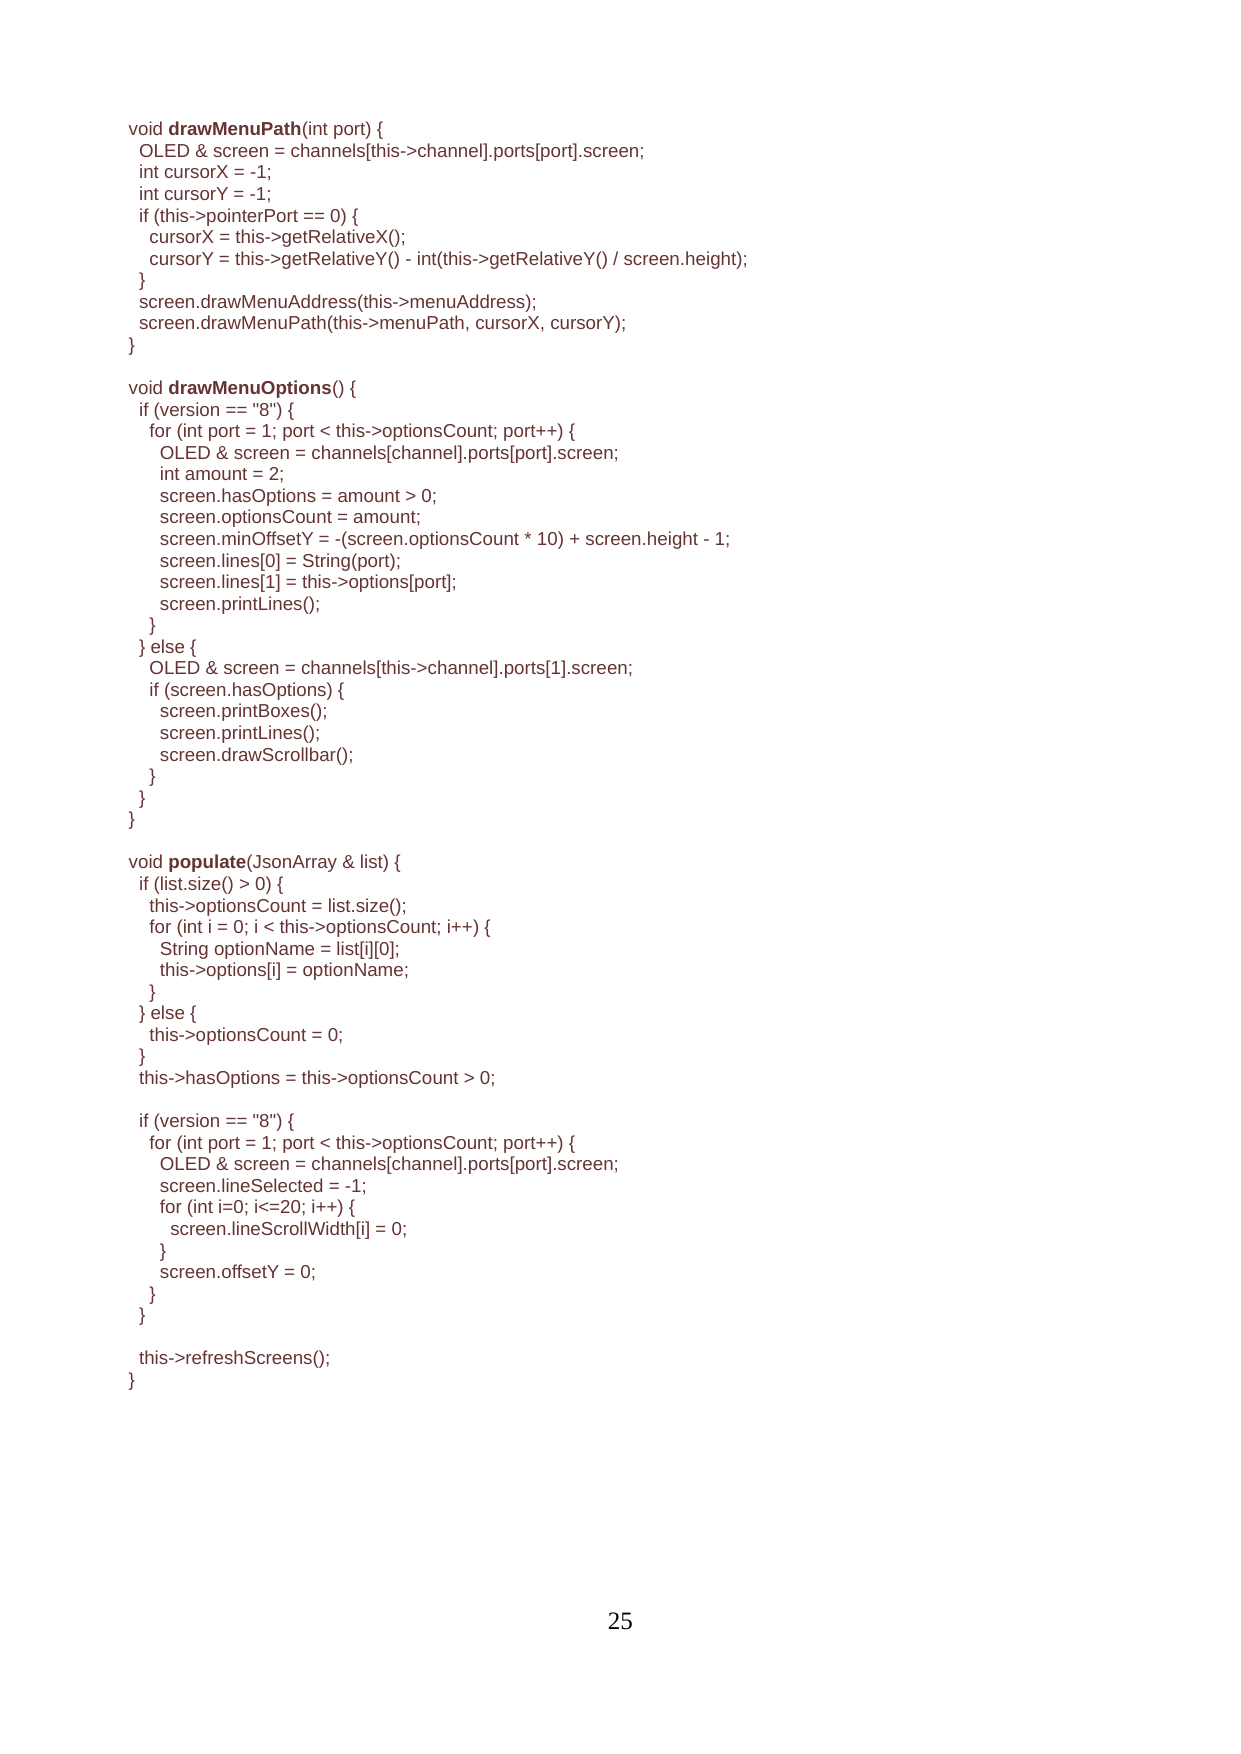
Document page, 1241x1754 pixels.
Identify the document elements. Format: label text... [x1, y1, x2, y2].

text this->refreshScreens(); [118, 1347, 1122, 1369]
text OLED & screen = channels[this->channel].ports[port].screen; [118, 140, 1122, 161]
text cursorX = this->getRelativeX(); [118, 226, 1122, 247]
text } [118, 1282, 1122, 1304]
text } [118, 765, 1122, 787]
text screen.drawMenuAddress(this->menuAddress); [118, 291, 1122, 312]
text int amount = 2; [118, 463, 1122, 485]
text } [118, 269, 1122, 291]
text OLED & screen = channels[channel].ports[port].screen; [118, 1153, 1122, 1175]
text } [118, 1045, 1122, 1067]
text screen.minOffsetY = -(screen.optionsCount * 10) + screen.height - 1; [118, 528, 1122, 549]
text screen.lineSelected = -1; [118, 1175, 1122, 1196]
text screen.printLines(); [118, 592, 1122, 614]
text screen.lines[1] = this->options[port]; [118, 571, 1122, 592]
text void drawMenuOptions() { [118, 377, 1122, 398]
text } [118, 1304, 1122, 1326]
text if (list.size() > 0) { [118, 873, 1122, 894]
text } [118, 1239, 1122, 1261]
text OLED & screen = channels[channel].ports[port].screen; [118, 442, 1122, 463]
text screen.offsetY = 0; [118, 1261, 1122, 1282]
text if (this->pointerPort == 0) { [118, 204, 1122, 226]
text OLED & screen = channels[this->channel].ports[1].screen; [118, 657, 1122, 679]
text this->options[i] = optionName; [118, 959, 1122, 981]
text this->hasOptions = this->optionsCount > 0; [118, 1067, 1122, 1088]
text } [118, 808, 1122, 830]
text screen.printLines(); [118, 722, 1122, 743]
text this->optionsCount = 0; [118, 1024, 1122, 1045]
text screen.optionsCount = amount; [118, 506, 1122, 528]
text screen.hasOptions = amount > 0; [118, 485, 1122, 506]
text int cursorY = -1; [118, 183, 1122, 204]
text int cursorX = -1; [118, 161, 1122, 183]
text } [118, 1369, 1122, 1390]
text for (int i = 0; i < this->optionsCount; i++) { [118, 916, 1122, 937]
text for (int i=0; i<=20; i++) { [118, 1196, 1122, 1218]
text } [118, 334, 1122, 355]
text for (int port = 1; port < this->optionsCount; port++) { [118, 420, 1122, 442]
text screen.lines[0] = String(port); [118, 549, 1122, 571]
text for (int port = 1; port < this->optionsCount; port++) { [118, 1132, 1122, 1153]
text screen.drawMenuPath(this->menuPath, cursorX, cursorY); [118, 312, 1122, 334]
text if (version == "8") { [118, 398, 1122, 420]
text screen.printBoxes(); [118, 700, 1122, 722]
text String optionName = list[i][0]; [118, 937, 1122, 959]
text if (version == "8") { [118, 1110, 1122, 1132]
text void drawMenuPath(int port) { [118, 118, 1122, 140]
text screen.lineScrollWidth[i] = 0; [118, 1218, 1122, 1239]
text } [118, 614, 1122, 636]
text screen.drawScrollbar(); [118, 743, 1122, 765]
text } [118, 981, 1122, 1002]
text cursorY = this->getRelativeY() - int(this->getRelativeY() / screen.height); [118, 247, 1122, 269]
text void populate(JsonArray & list) { [118, 851, 1122, 873]
text } else { [118, 1002, 1122, 1024]
text } [118, 787, 1122, 808]
text if (screen.hasOptions) { [118, 679, 1122, 700]
text } else { [118, 636, 1122, 657]
text this->optionsCount = list.size(); [118, 894, 1122, 916]
